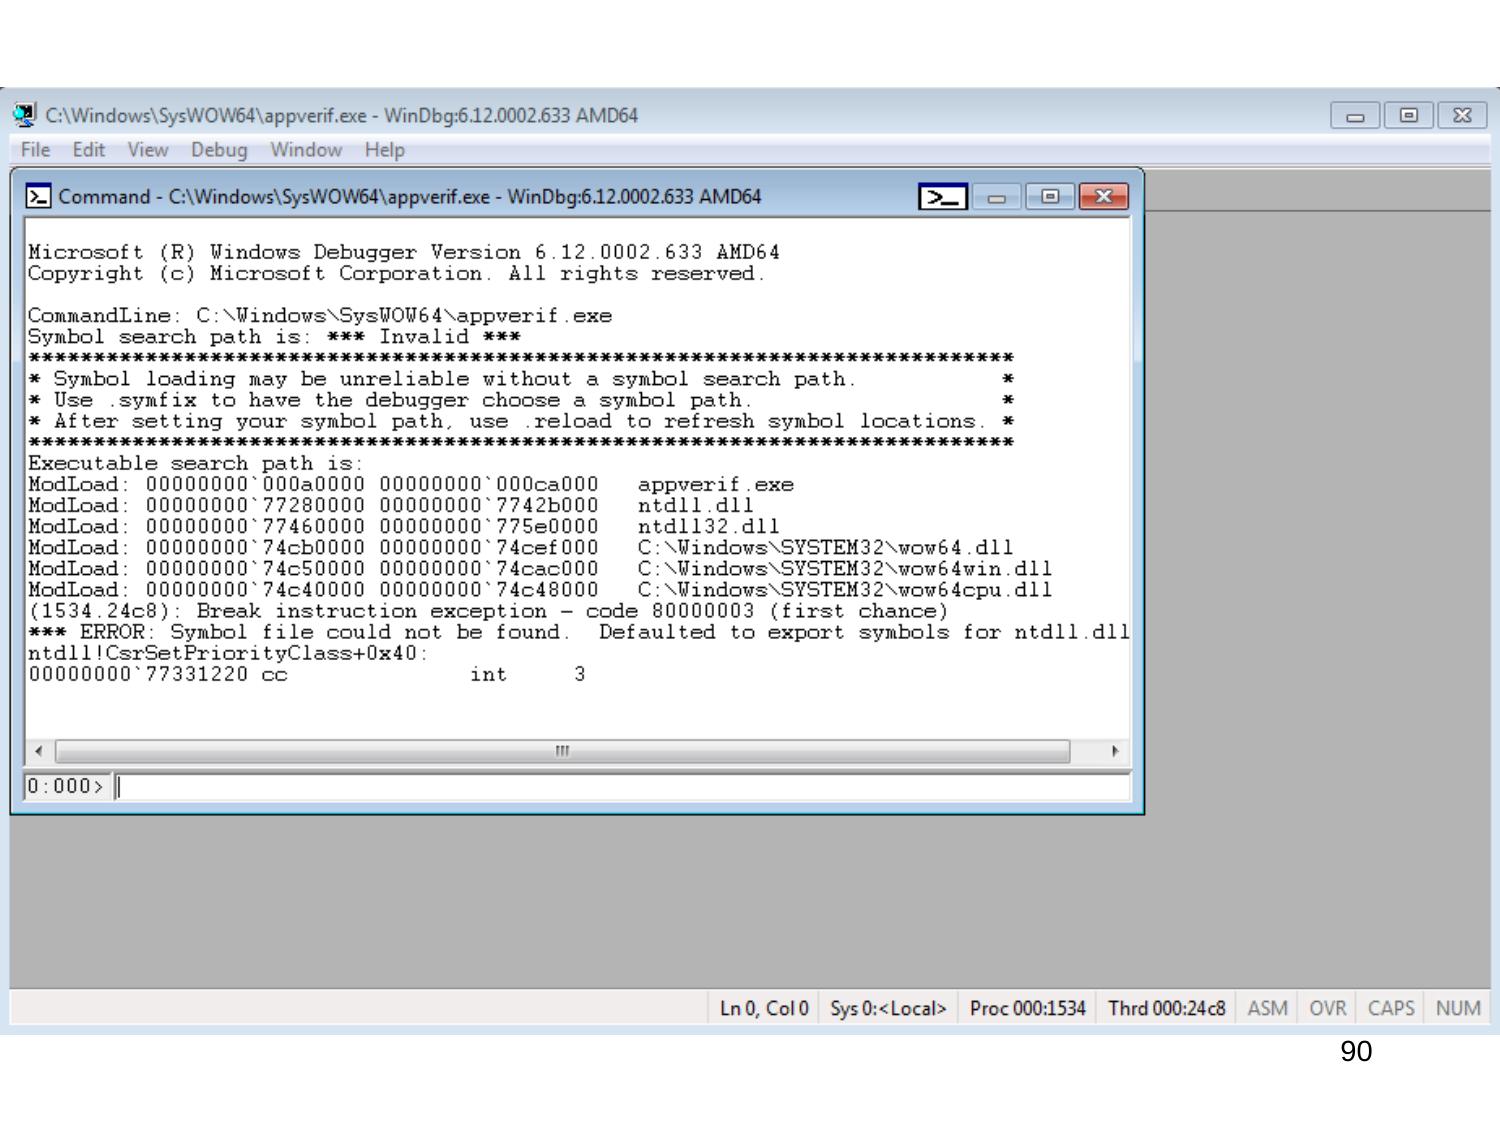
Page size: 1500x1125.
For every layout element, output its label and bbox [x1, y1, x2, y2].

title [0, 0, 1500, 87]
text_box [1074, 1035, 1388, 1101]
picture [0, 87, 1500, 1035]
